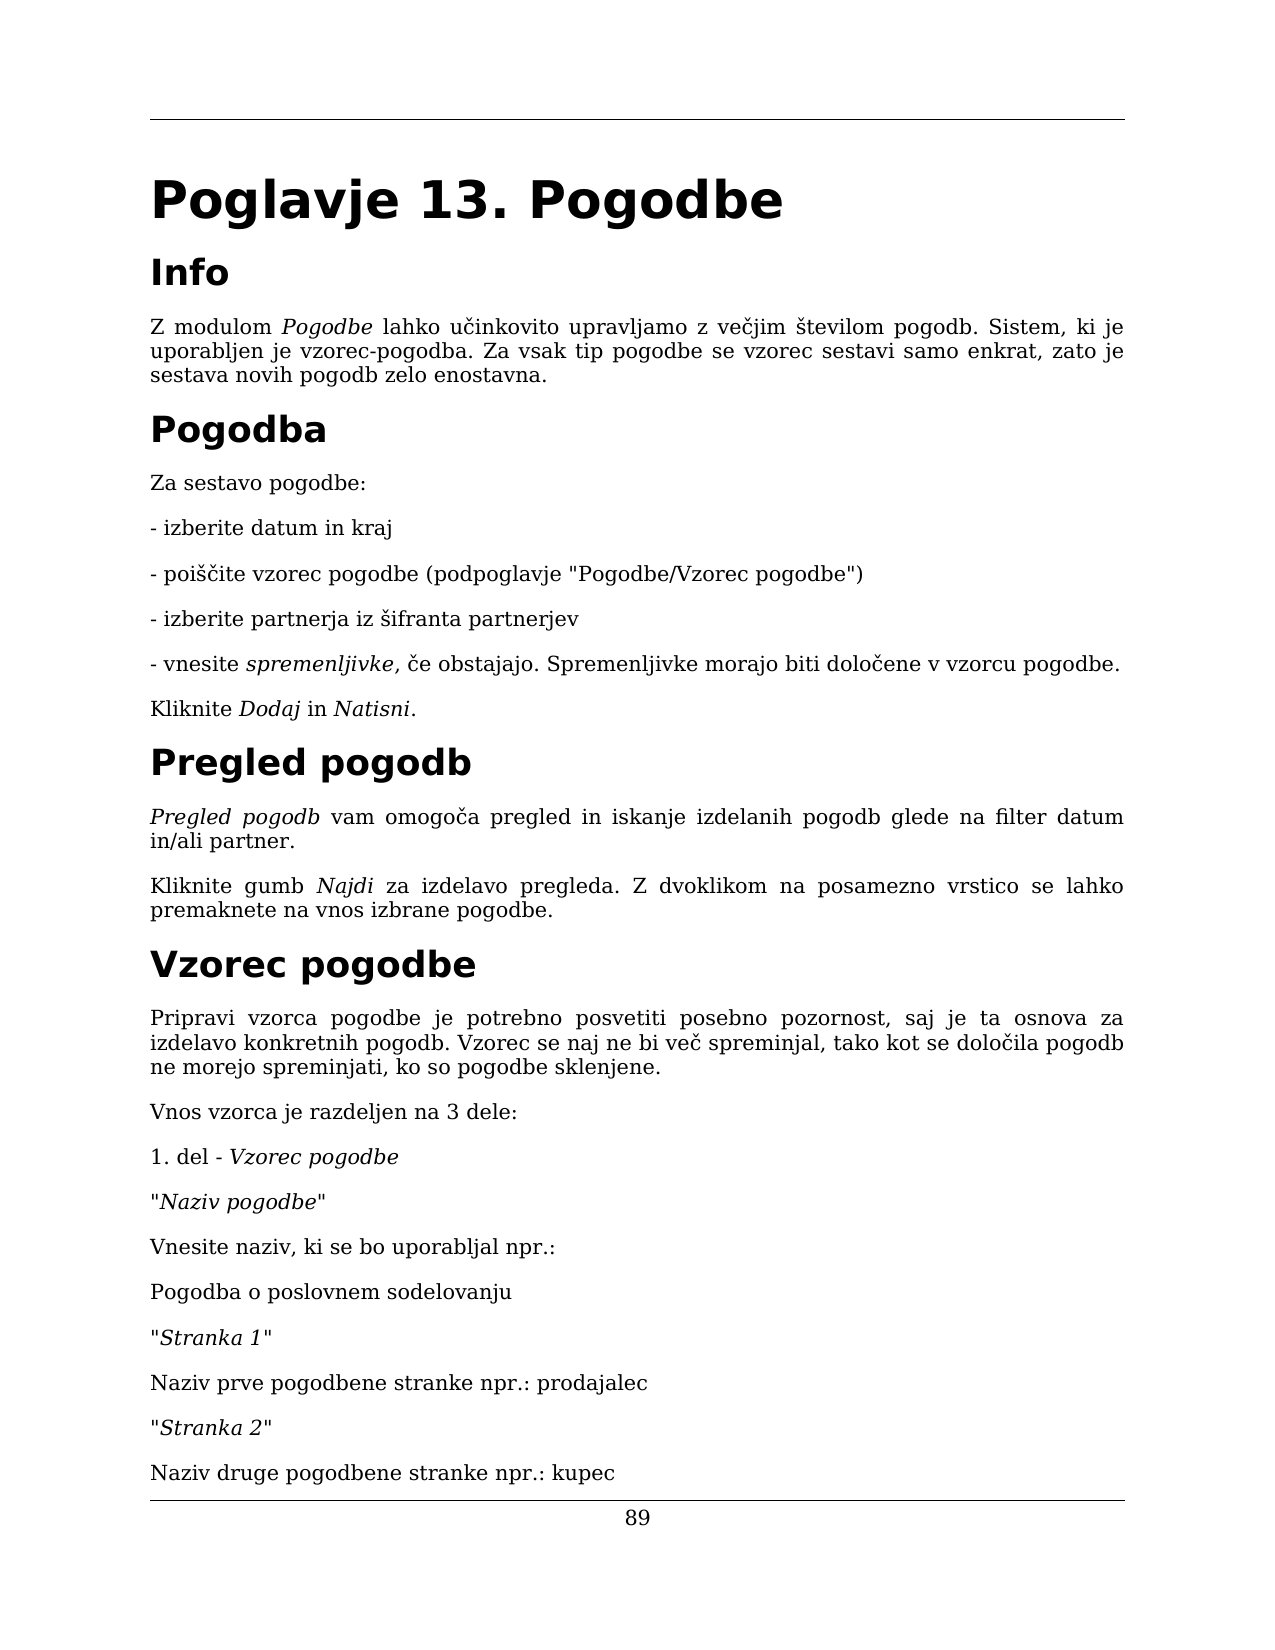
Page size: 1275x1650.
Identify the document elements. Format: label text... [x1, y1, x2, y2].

text - izberite partnerja iz šifranta partnerjev [150, 607, 1125, 631]
text - vnesite spremenljivke, če obstajajo. Spremenljivke morajo biti določene v vzorcu pogodbe. [150, 652, 1125, 676]
text "Stranka 1" [150, 1326, 1125, 1350]
text Naziv prve pogodbene stranke npr.: prodajalec [150, 1371, 1125, 1395]
text Info [150, 252, 1125, 294]
text - izberite datum in kraj [150, 516, 1125, 541]
text Pripravi vzorca pogodbe je potrebno posvetiti posebno pozornost, saj je ta osnova za izdelavo konkretnih pogodb. Vzorec se naj ne bi več spreminjal, tako kot se določila pogodb ne morejo spreminjati, ko so pogodbe sklenjene. [150, 1006, 1125, 1079]
text 1. del - Vzorec pogodbe [150, 1145, 1125, 1169]
text Za sestavo pogodbe: [150, 471, 1125, 496]
text Z modulom Pogodbe lahko učinkovito upravljamo z večjim številom pogodb. Sistem, ki je uporabljen je vzorec-pogodba. Za vsak tip pogodbe se vzorec sestavi samo enkrat, zato je sestava novih pogodb zelo enostavna. [150, 315, 1125, 388]
text "Stranka 2" [150, 1416, 1125, 1440]
text Kliknite Dodaj in Natisni. [150, 697, 1125, 721]
text Pregled pogodb [150, 742, 1125, 784]
text Poglavje 13. Pogodbe [150, 171, 1125, 231]
text Vnos vzorca je razdeljen na 3 dele: [150, 1100, 1125, 1124]
text Naziv druge pogodbene stranke npr.: kupec [150, 1461, 1125, 1485]
text Pregled pogodb vam omogoča pregled in iskanje izdelanih pogodb glede na filter datum in/ali partner. [150, 805, 1125, 853]
text Kliknite gumb Najdi za izdelavo pregleda. Z dvoklikom na posamezno vrstico se lahko premaknete na vnos izbrane pogodbe. [150, 874, 1125, 923]
text Pogodba [150, 408, 1125, 451]
text Pogodba o poslovnem sodelovanju [150, 1280, 1125, 1305]
text Vnesite naziv, ki se bo uporabljal npr.: [150, 1235, 1125, 1259]
text "Naziv pogodbe" [150, 1190, 1125, 1214]
text - poiščite vzorec pogodbe (podpoglavje "Pogodbe/Vzorec pogodbe") [150, 562, 1125, 586]
text Vzorec pogodbe [150, 943, 1125, 986]
